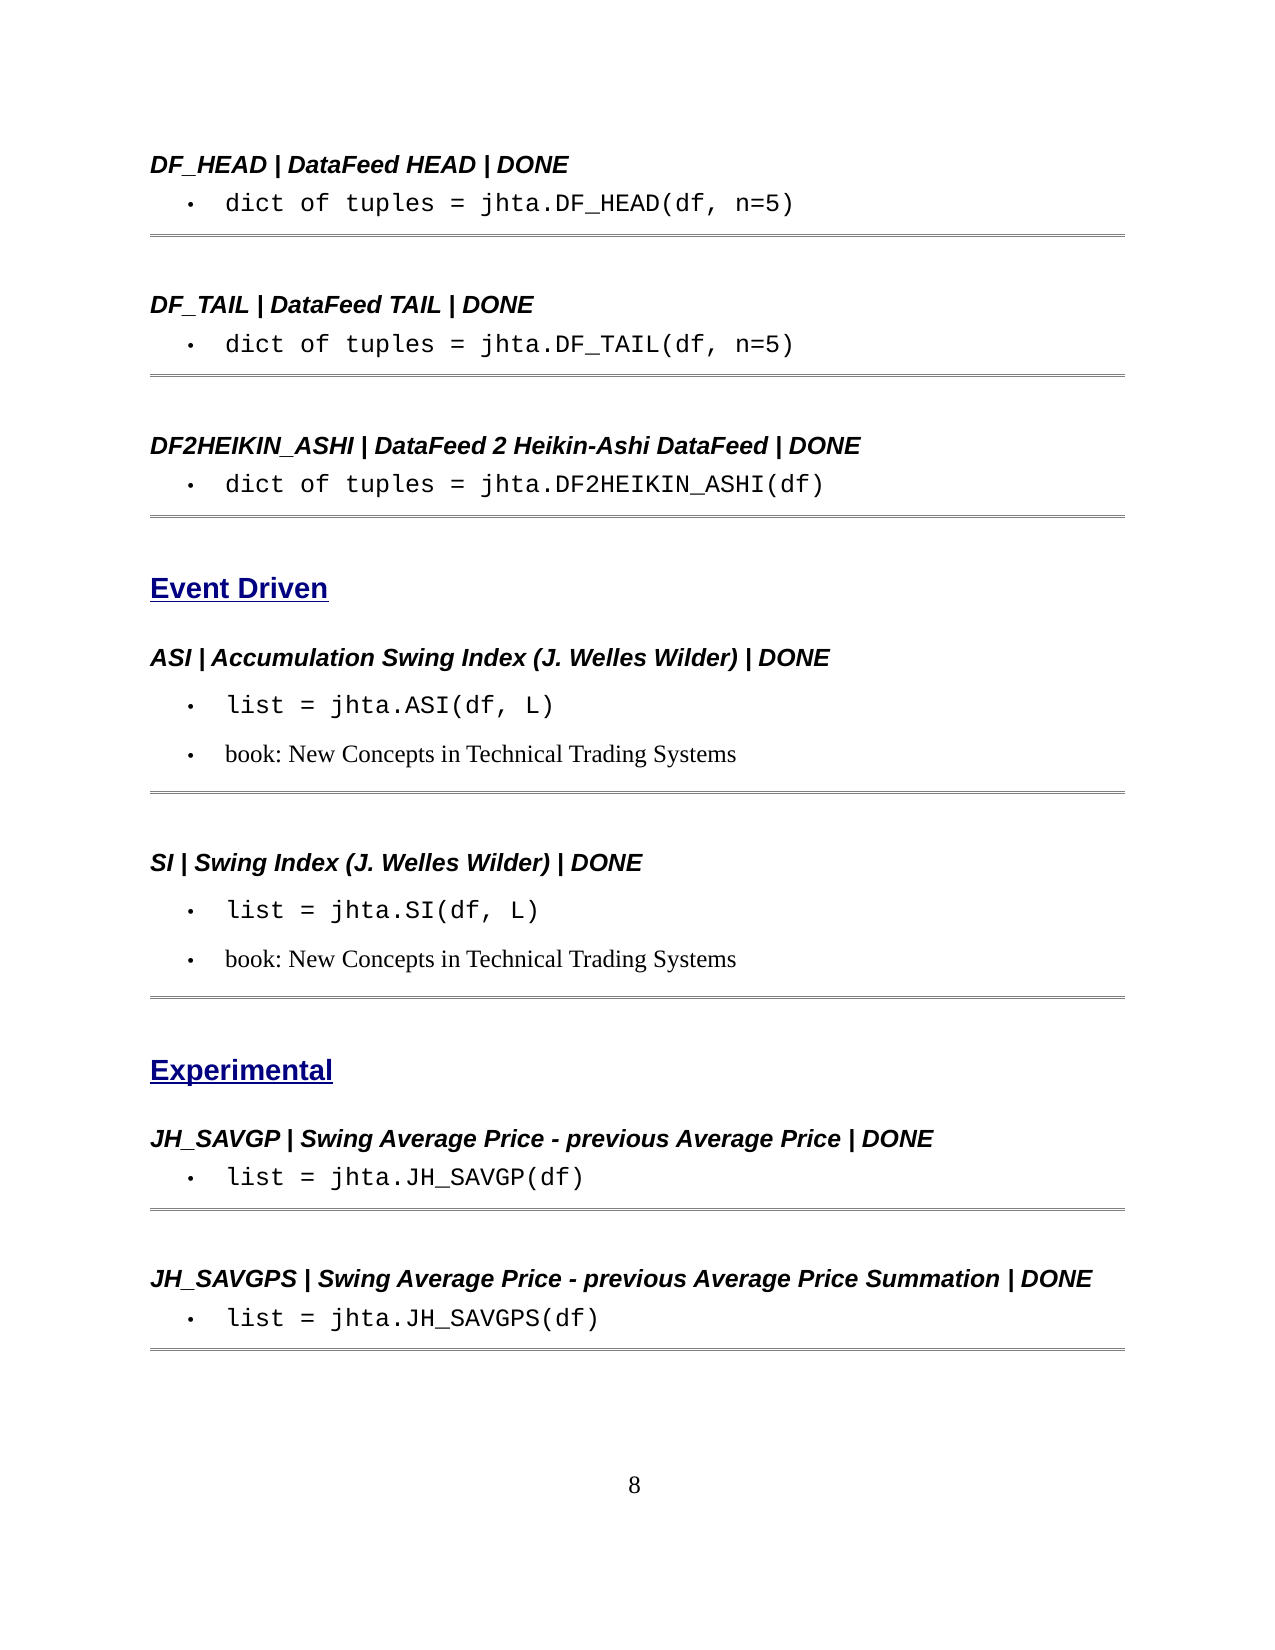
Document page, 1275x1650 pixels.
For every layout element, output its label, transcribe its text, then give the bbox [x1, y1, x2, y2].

list dict of tuples = jhta.DF2HEIKIN_ASHI(df) [187, 472, 1125, 500]
subtitle ASI | Accumulation Swing Index (J. Welles Wilder) | DONE [150, 643, 1125, 671]
list list = jhta.ASI(df, L) [187, 693, 1125, 721]
list book: New Concepts in Technical Trading Systems [187, 739, 1125, 768]
subtitle Event Driven [150, 572, 1125, 605]
list dict of tuples = jhta.DF_TAIL(df, n=5) [187, 332, 1125, 360]
subtitle JH_SAVGPS | Swing Average Price - previous Average Price Summation | DONE [150, 1264, 1125, 1293]
subtitle Experimental [150, 1053, 1125, 1086]
list book: New Concepts in Technical Trading Systems [187, 944, 1125, 973]
list list = jhta.JH_SAVGPS(df) [187, 1305, 1125, 1334]
list list = jhta.SI(df, L) [187, 898, 1125, 926]
subtitle SI | Swing Index (J. Welles Wilder) | DONE [150, 848, 1125, 876]
list dict of tuples = jhta.DF_HEAD(df, n=5) [187, 191, 1125, 219]
list list = jhta.JH_SAVGP(df) [187, 1165, 1125, 1193]
subtitle DF_TAIL | DataFeed TAIL | DONE [150, 291, 1125, 319]
subtitle DF_HEAD | DataFeed HEAD | DONE [150, 150, 1125, 178]
subtitle DF2HEIKIN_ASHI | DataFeed 2 Heikin-Ashi DataFeed | DONE [150, 431, 1125, 459]
subtitle JH_SAVGP | Swing Average Price - previous Average Price | DONE [150, 1124, 1125, 1152]
